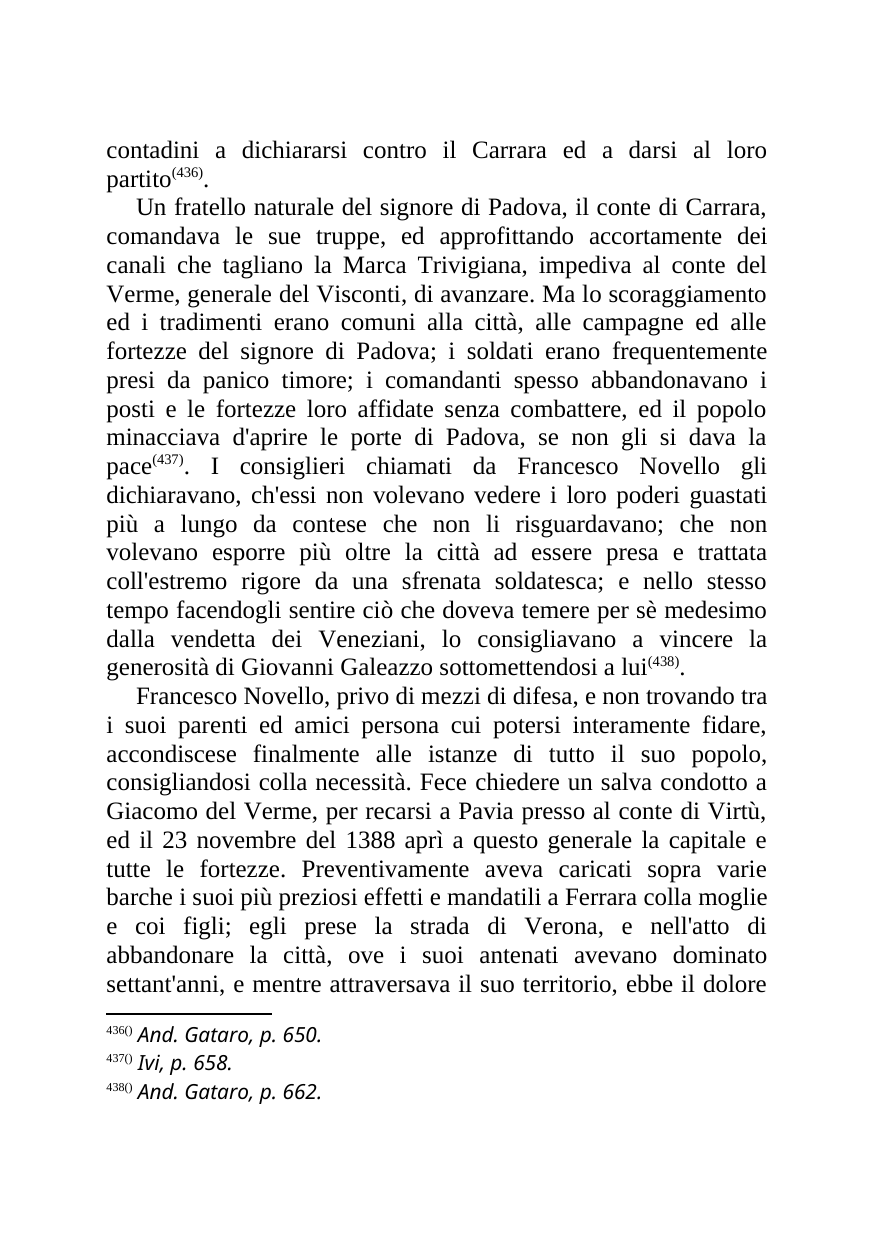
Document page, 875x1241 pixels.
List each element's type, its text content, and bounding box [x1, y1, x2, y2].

text () And. Gataro, p. 662. [106, 1077, 768, 1105]
text () And. Gataro, p. 650. [106, 1020, 768, 1048]
text () Ivi, p. 658. [106, 1048, 768, 1077]
text contadini a dichiararsi contro il Carrara ed a darsi al loro partito(). [106, 135, 768, 192]
text Un fratello naturale del signore di Padova, il conte di Carrara, comandava le sue truppe, ed approfittando accortamente dei canali che tagliano la Marca Trivigiana, impediva al conte del Verme, generale del Visconti, di avanzare. Ma lo scoraggiamento ed i tradimenti erano comuni alla città, alle campagne ed alle fortezze del signore di Padova; i soldati erano frequentemente presi da panico timore; i comandanti spesso abbandonavano i posti e le fortezze loro affidate senza combattere, ed il popolo minacciava d'aprire le porte di Padova, se non gli si dava la pace(). I consiglieri chiamati da Francesco Novello gli dichiaravano, ch'essi non volevano vedere i loro poderi guastati più a lungo da contese che non li risguardavano; che non volevano esporre più oltre la città ad essere presa e trattata coll'estremo rigore da una sfrenata soldatesca; e nello stesso tempo facendogli sentire ciò che doveva temere per sè medesimo dalla vendetta dei Veneziani, lo consigliavano a vincere la generosità di Giovanni Galeazzo sottomettendosi a lui(). [106, 192, 768, 681]
text Francesco Novello, privo di mezzi di difesa, e non trovando tra i suoi parenti ed amici persona cui potersi interamente fidare, accondiscese finalmente alle istanze di tutto il suo popolo, consigliandosi colla necessità. Fece chiedere un salva condotto a Giacomo del Verme, per recarsi a Pavia presso al conte di Virtù, ed il 23 novembre del 1388 aprì a questo generale la capitale e tutte le fortezze. Preventivamente aveva caricati sopra varie barche i suoi più preziosi effetti e mandatili a Ferrara colla moglie e coi figli; egli prese la strada di Verona, e nell'atto di abbandonare la città, ove i suoi antenati avevano dominato settant'anni, e mentre attraversava il suo territorio, ebbe il dolore [106, 681, 768, 997]
